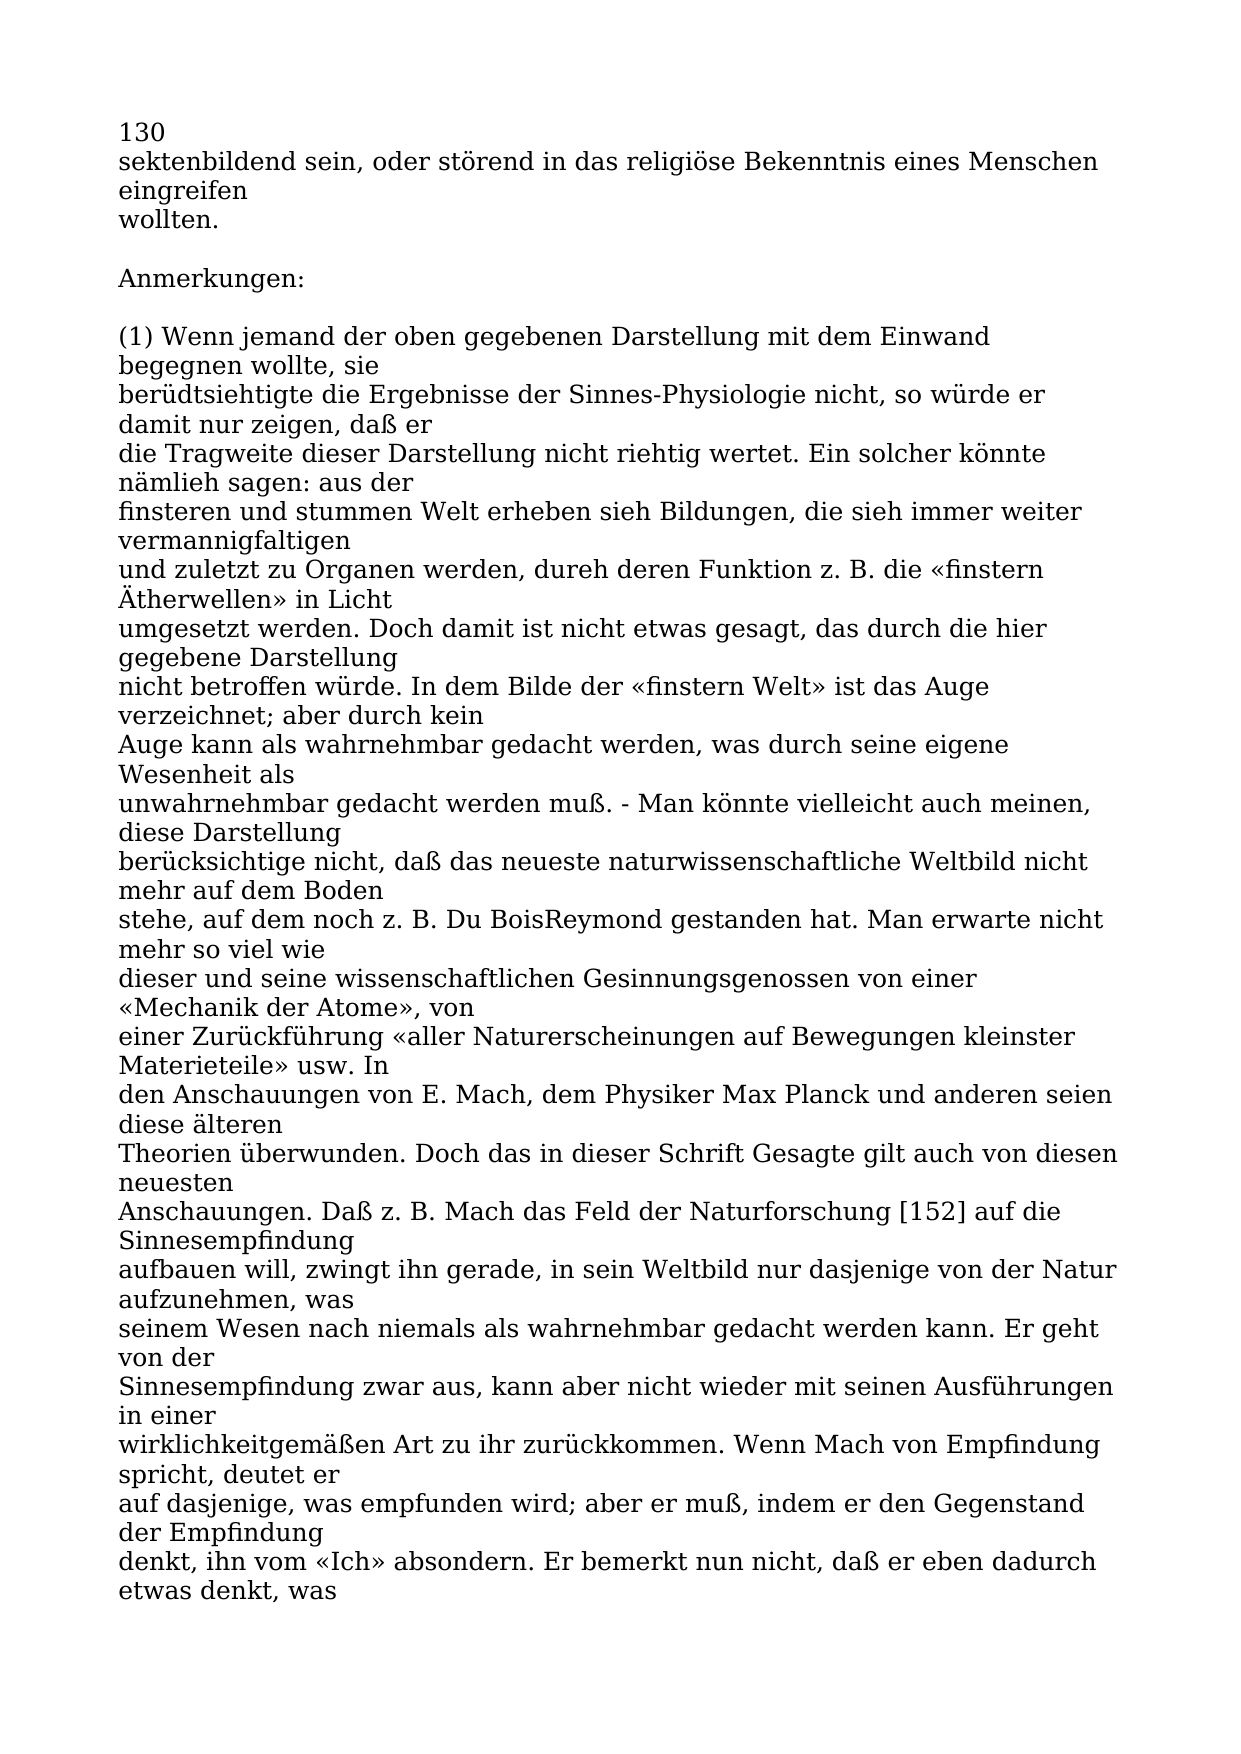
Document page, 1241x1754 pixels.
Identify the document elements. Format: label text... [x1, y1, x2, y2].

text einer Zurückführung «aller Naturerscheinungen auf Bewegungen kleinster Materieteile» usw. In [118, 1022, 1122, 1081]
text Sinnesempfindung zwar aus, kann aber nicht wieder mit seinen Ausführungen in einer [118, 1372, 1122, 1431]
text die Tragweite dieser Darstellung nicht riehtig wertet. Ein solcher könnte nämlieh sagen: aus der [118, 439, 1122, 497]
text denkt, ihn vom «Ich» absondern. Er bemerkt nun nicht, daß er eben dadurch etwas denkt, was [118, 1547, 1122, 1606]
text 130 [118, 118, 1122, 147]
text finsteren und stummen Welt erheben sieh Bildungen, die sieh immer weiter vermannigfaltigen [118, 497, 1122, 556]
text Auge kann als wahrnehmbar gedacht werden, was durch seine eigene Wesenheit als [118, 731, 1122, 789]
text Anschauungen. Daß z. B. Mach das Feld der Naturforschung [152] auf die Sinnesempfindung [118, 1197, 1122, 1256]
text auf dasjenige, was empfunden wird; aber er muß, indem er den Gegenstand der Empfindung [118, 1489, 1122, 1547]
text berüdtsiehtigte die Ergebnisse der Sinnes-Physiologie nicht, so würde er damit nur zeigen, daß er [118, 381, 1122, 439]
text wollten. [118, 206, 1122, 235]
text Theorien überwunden. Doch das in dieser Schrift Gesagte gilt auch von diesen neuesten [118, 1139, 1122, 1197]
text den Anschauungen von E. Mach, dem Physiker Max Planck und anderen seien diese älteren [118, 1081, 1122, 1139]
text dieser und seine wissenschaftlichen Gesinnungsgenossen von einer «Mechanik der Atome», von [118, 964, 1122, 1022]
text seinem Wesen nach niemals als wahrnehmbar gedacht werden kann. Er geht von der [118, 1314, 1122, 1372]
text sektenbildend sein, oder störend in das religiöse Bekenntnis eines Menschen eingreifen [118, 147, 1122, 206]
text nicht betroffen würde. In dem Bilde der «finstern Welt» ist das Auge verzeichnet; aber durch kein [118, 672, 1122, 731]
text berücksichtige nicht, daß das neueste naturwissenschaftliche Weltbild nicht mehr auf dem Boden [118, 847, 1122, 906]
text stehe, auf dem noch z. B. Du BoisReymond gestanden hat. Man erwarte nicht mehr so viel wie [118, 906, 1122, 964]
text und zuletzt zu Organen werden, dureh deren Funktion z. B. die «finstern Ätherwellen» in Licht [118, 556, 1122, 614]
text Anmerkungen: [118, 264, 1122, 293]
text aufbauen will, zwingt ihn gerade, in sein Weltbild nur dasjenige von der Natur aufzunehmen, was [118, 1256, 1122, 1314]
text unwahrnehmbar gedacht werden muß. - Man könnte vielleicht auch meinen, diese Darstellung [118, 789, 1122, 847]
text umgesetzt werden. Doch damit ist nicht etwas gesagt, das durch die hier gegebene Darstellung [118, 614, 1122, 672]
text (1) Wenn jemand der oben gegebenen Darstellung mit dem Einwand begegnen wollte, sie [118, 322, 1122, 381]
text wirklichkeitgemäßen Art zu ihr zurückkommen. Wenn Mach von Empfindung spricht, deutet er [118, 1431, 1122, 1489]
